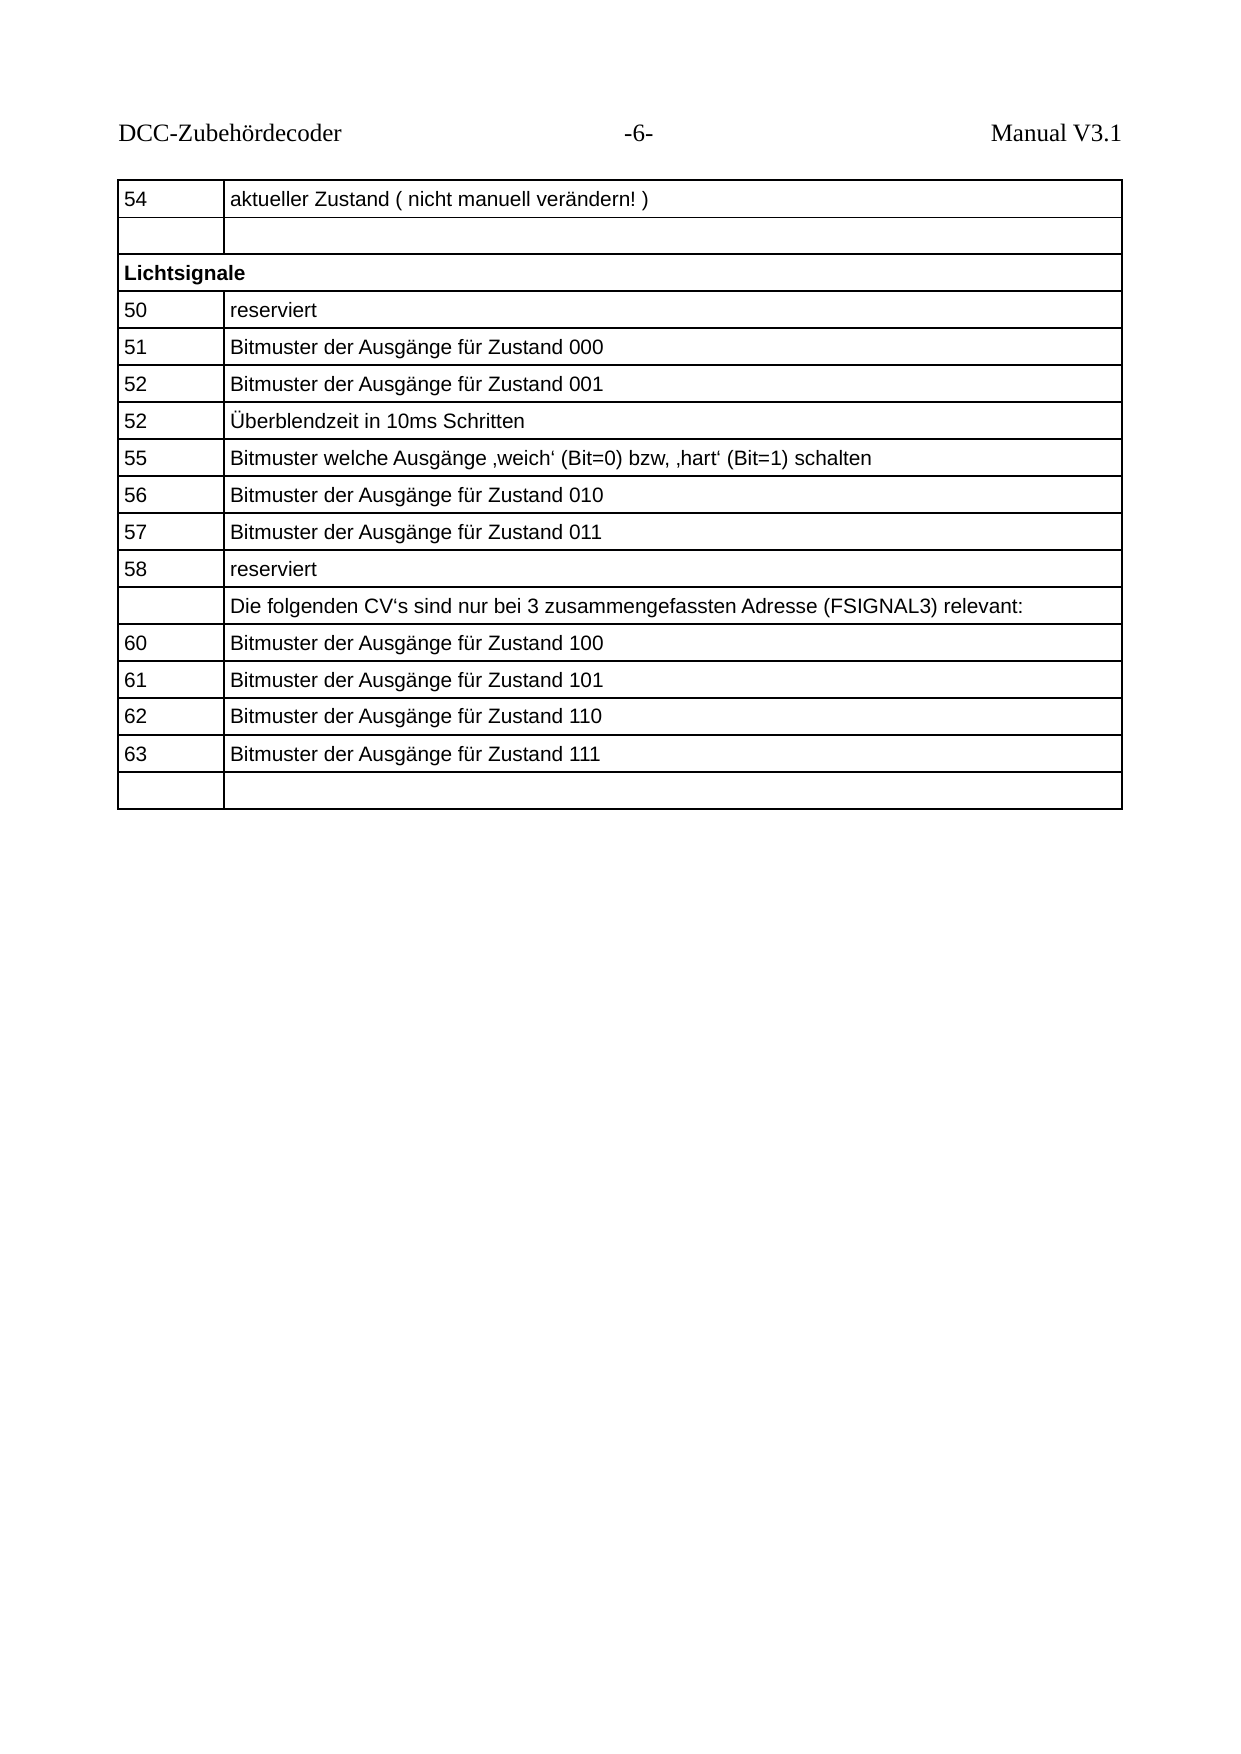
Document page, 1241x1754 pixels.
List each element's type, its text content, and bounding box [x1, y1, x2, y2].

table_cell 56 [119, 477, 223, 512]
table_cell Bitmuster der Ausgänge für Zustand 001 [225, 366, 1121, 401]
table_cell Bitmuster der Ausgänge für Zustand 100 [225, 625, 1121, 660]
table_cell 58 [119, 551, 223, 586]
table_cell 52 [119, 366, 223, 401]
table_cell Bitmuster der Ausgänge für Zustand 111 [225, 736, 1121, 771]
table_cell [119, 588, 223, 623]
table_cell Bitmuster der Ausgänge für Zustand 110 [225, 699, 1121, 734]
table_cell Bitmuster welche Ausgänge ‚weich‘ (Bit=0) bzw, ‚hart‘ (Bit=1) schalten [225, 440, 1121, 475]
table_cell [225, 218, 1121, 253]
table_cell Bitmuster der Ausgänge für Zustand 000 [225, 329, 1121, 364]
table_cell Lichtsignale [119, 255, 1121, 290]
table_cell 51 [119, 329, 223, 364]
table_cell Bitmuster der Ausgänge für Zustand 101 [225, 662, 1121, 697]
table_cell 55 [119, 440, 223, 475]
table_cell Die folgenden CV‘s sind nur bei 3 zusammengefassten Adresse (FSIGNAL3) relevant: [225, 588, 1121, 623]
table_cell 54 [119, 181, 223, 216]
table_cell reserviert [225, 551, 1121, 586]
table_cell aktueller Zustand ( nicht manuell verändern! ) [225, 181, 1121, 216]
table_cell [225, 773, 1121, 808]
table_cell 50 [119, 292, 223, 327]
table_cell Überblendzeit in 10ms Schritten [225, 403, 1121, 438]
table_cell Bitmuster der Ausgänge für Zustand 010 [225, 477, 1121, 512]
table_cell 63 [119, 736, 223, 771]
table_cell [119, 218, 223, 253]
table_cell 52 [119, 403, 223, 438]
table_cell [119, 773, 223, 808]
table_cell 61 [119, 662, 223, 697]
table_cell 60 [119, 625, 223, 660]
table_cell Bitmuster der Ausgänge für Zustand 011 [225, 514, 1121, 549]
table_cell reserviert [225, 292, 1121, 327]
table_cell 57 [119, 514, 223, 549]
table_cell 62 [119, 699, 223, 734]
